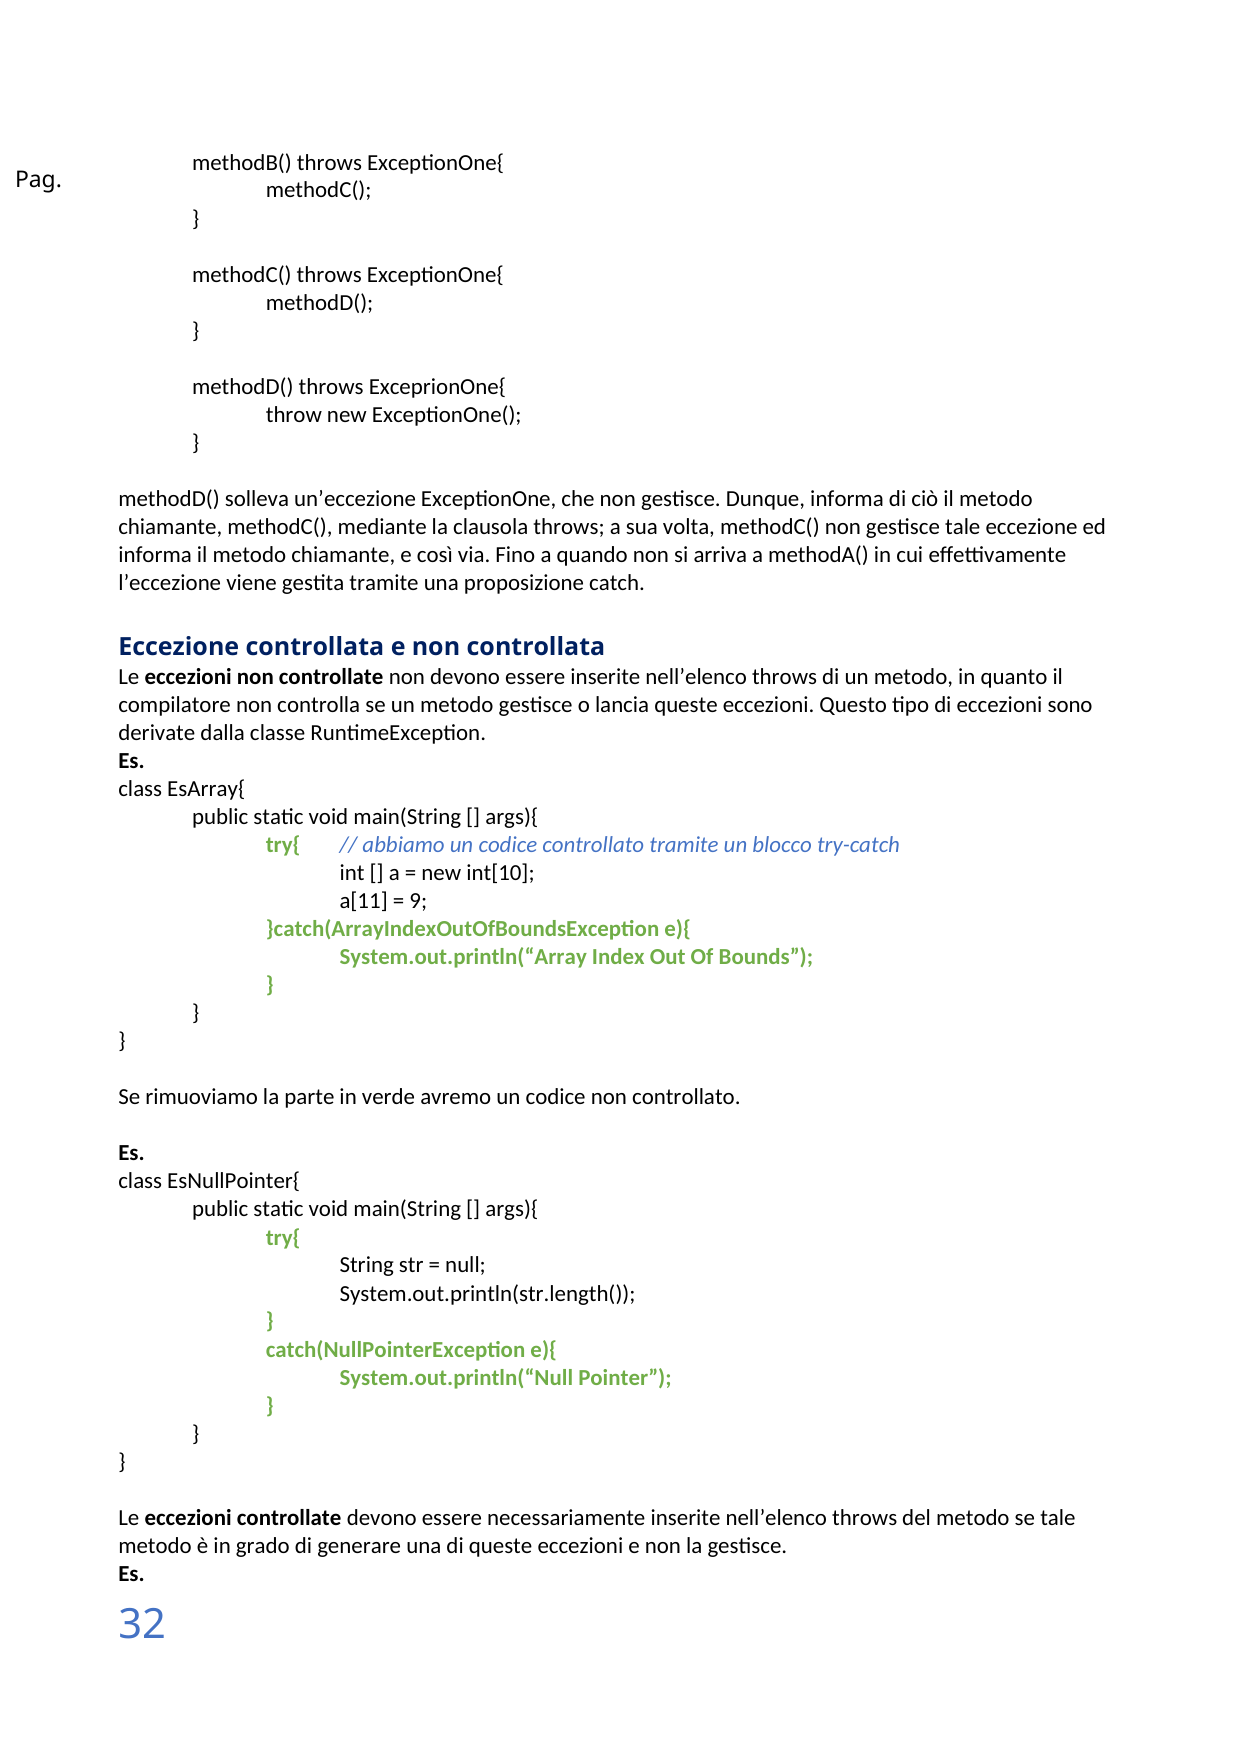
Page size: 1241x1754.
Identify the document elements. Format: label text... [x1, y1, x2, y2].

text class EsArray{ [118, 774, 1122, 802]
text public static void main(String [] args){ [118, 802, 1122, 830]
text String str = null; [118, 1251, 1122, 1279]
text Le eccezioni non controllate non devono essere inserite nell’elenco throws di un metodo, in quanto il compilatore non controlla se un metodo gestisce o lancia queste eccezioni. Questo tipo di eccezioni sono derivate dalla classe RuntimeException. [118, 662, 1122, 746]
text Le eccezioni controllate devono essere necessariamente inserite nell’elenco throws del metodo se tale metodo è in grado di generare una di queste eccezioni e non la gestisce. [118, 1503, 1122, 1559]
text a[11] = 9; [118, 886, 1122, 914]
text System.out.println(“Array Index Out Of Bounds”); [118, 942, 1122, 970]
text methodB() throws ExceptionOne{ [118, 148, 1122, 176]
text class EsNullPointer{ [118, 1167, 1122, 1194]
text }catch(ArrayIndexOutOfBoundsException e){ [118, 914, 1122, 942]
text Es. [118, 746, 1122, 774]
text methodD() throws ExceprionOne{ [118, 372, 1122, 400]
text throw new ExceptionOne(); [118, 400, 1122, 428]
text Se rimuoviamo la parte in verde avremo un codice non controllato. [118, 1082, 1122, 1111]
text } [118, 316, 1122, 344]
text try{ [118, 1223, 1122, 1251]
text } [118, 1447, 1122, 1475]
text catch(NullPointerException e){ [118, 1335, 1122, 1363]
text } [118, 1307, 1122, 1335]
text } [118, 1419, 1122, 1447]
text } [118, 970, 1122, 998]
text System.out.println(str.length()); [118, 1279, 1122, 1307]
text Es. [118, 1559, 1122, 1587]
text Es. [118, 1138, 1122, 1167]
text } [118, 998, 1122, 1026]
subtitle Eccezione controllata e non controllata [118, 628, 1122, 662]
text } [118, 1391, 1122, 1419]
text } [118, 204, 1122, 232]
text methodD() solleva un’eccezione ExceptionOne, che non gestisce. Dunque, informa di ciò il metodo chiamante, methodC(), mediante la clausola throws; a sua volta, methodC() non gestisce tale eccezione ed informa il metodo chiamante, e così via. Fino a quando non si arriva a methodA() in cui effettivamente l’eccezione viene gestita tramite una proposizione catch. [118, 484, 1122, 596]
text methodD(); [118, 288, 1122, 316]
text System.out.println(“Null Pointer”); [118, 1363, 1122, 1391]
text public static void main(String [] args){ [118, 1194, 1122, 1223]
text methodC(); [118, 176, 1122, 204]
text int [] a = new int[10]; [118, 858, 1122, 886]
text } [118, 428, 1122, 456]
text } [118, 1026, 1122, 1054]
text try{ // abbiamo un codice controllato tramite un blocco try-catch [118, 830, 1122, 858]
text methodC() throws ExceptionOne{ [118, 260, 1122, 288]
